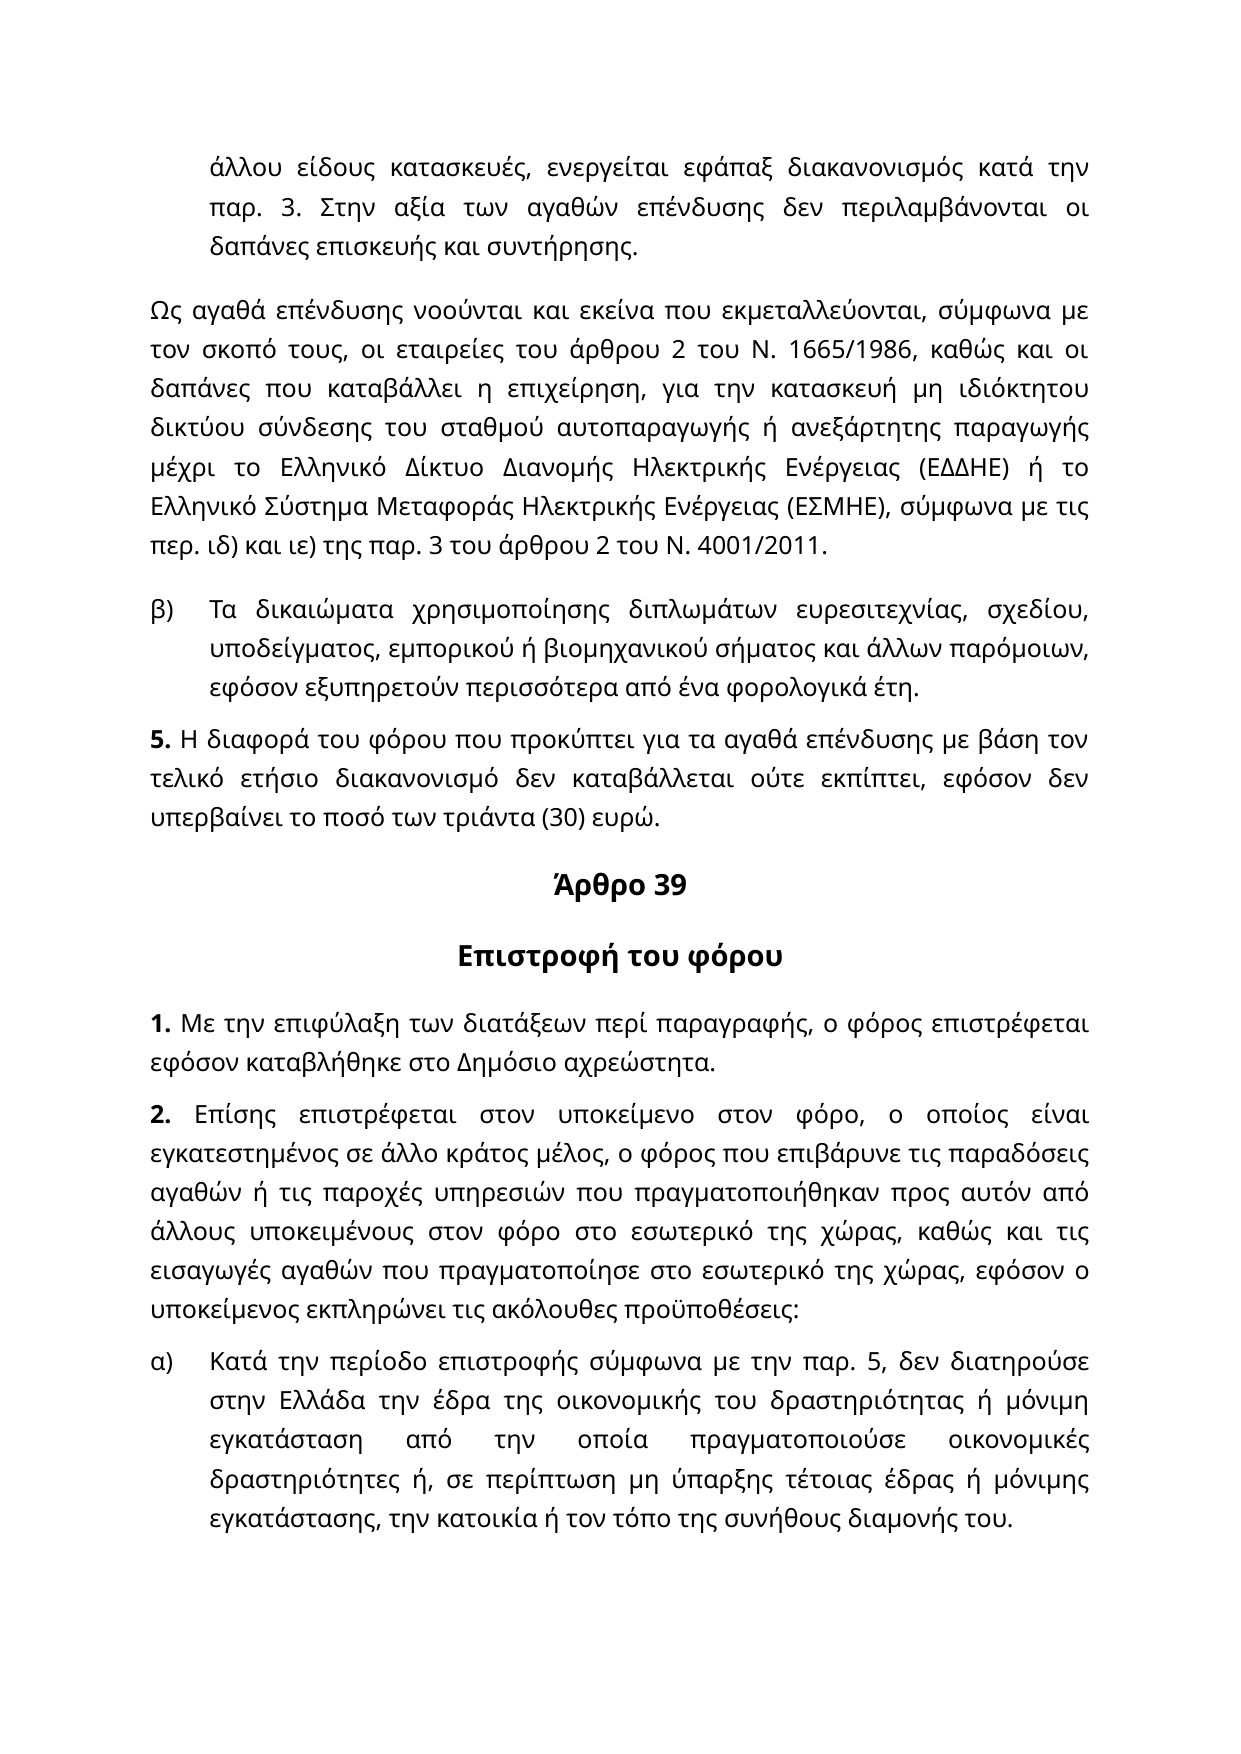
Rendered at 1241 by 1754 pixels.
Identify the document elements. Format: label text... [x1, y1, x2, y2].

text 2. Επίσης επιστρέφεται στον υποκείμενο στον φόρο, ο οποίος είναι εγκατεστημένος σε άλλο κράτος μέλος, ο φόρος που επιβάρυνε τις παραδόσεις αγαθών ή τις παροχές υπηρεσιών που πραγματοποιήθηκαν προς αυτόν από άλλους υποκειμένους στον φόρο στο εσωτερικό της χώρας, καθώς και τις εισαγωγές αγαθών που πραγματοποίησε στο εσωτερικό της χώρας, εφόσον ο υποκείμενος εκπληρώνει τις ακόλουθες προϋποθέσεις: [150, 1096, 1090, 1326]
text Ως αγαθά επένδυσης νοούνται και εκείνα που εκμεταλλεύονται, σύμφωνα με τον σκοπό τους, οι εταιρείες του άρθρου 2 του Ν. 1665/1986, καθώς και οι δαπάνες που καταβάλλει η επιχείρηση, για την κατασκευή μη ιδιόκτητου δικτύου σύνδεσης του σταθμού αυτοπαραγωγής ή ανεξάρτητης παραγωγής μέχρι το Ελληνικό Δίκτυο Διανομής Ηλεκτρικής Ενέργειας (ΕΔΔΗΕ) ή το Ελληνικό Σύστημα Μεταφοράς Ηλεκτρικής Ενέργειας (ΕΣΜΗΕ), σύμφωνα με τις περ. ιδ) και ιε) της παρ. 3 του άρθρου 2 του Ν. 4001/2011. [150, 292, 1090, 562]
subtitle Άρθρο 39 [150, 864, 1090, 904]
text 5. Η διαφορά του φόρου που προκύπτει για τα αγαθά επένδυσης με βάση τον τελικό ετήσιο διακανονισμό δεν καταβάλλεται ούτε εκπίπτει, εφόσον δεν υπερβαίνει το ποσό των τριάντα (30) ευρώ. [150, 722, 1090, 834]
list άλλου είδους κατασκευές, ενεργείται εφάπαξ διακανονισμός κατά την παρ. 3. Στην αξία των αγαθών επένδυσης δεν περιλαμβάνονται οι δαπάνες επισκευής και συντήρησης. [150, 150, 1090, 262]
subtitle Επιστροφή του φόρου [150, 935, 1090, 974]
list α) Κατά την περίοδο επιστροφής σύμφωνα με την παρ. 5, δεν διατηρούσε στην Ελλάδα την έδρα της οικονομικής του δραστηριότητας ή μόνιμη εγκατάσταση από την οποία πραγματοποιούσε οικονομικές δραστηριότητες ή, σε περίπτωση μη ύπαρξης τέτοιας έδρας ή μόνιμης εγκατάστασης, την κατοικία ή τον τόπο της συνήθους διαμονής του. [150, 1344, 1090, 1534]
text 1. Με την επιφύλαξη των διατάξεων περί παραγραφής, ο φόρος επιστρέφεται εφόσον καταβλήθηκε στο Δημόσιο αχρεώστητα. [150, 1005, 1090, 1079]
list β) Τα δικαιώματα χρησιμοποίησης διπλωμάτων ευρεσιτεχνίας, σχεδίου, υποδείγματος, εμπορικού ή βιομηχανικού σήματος και άλλων παρόμοιων, εφόσον εξυπηρετούν περισσότερα από ένα φορολογικά έτη. [150, 592, 1090, 704]
